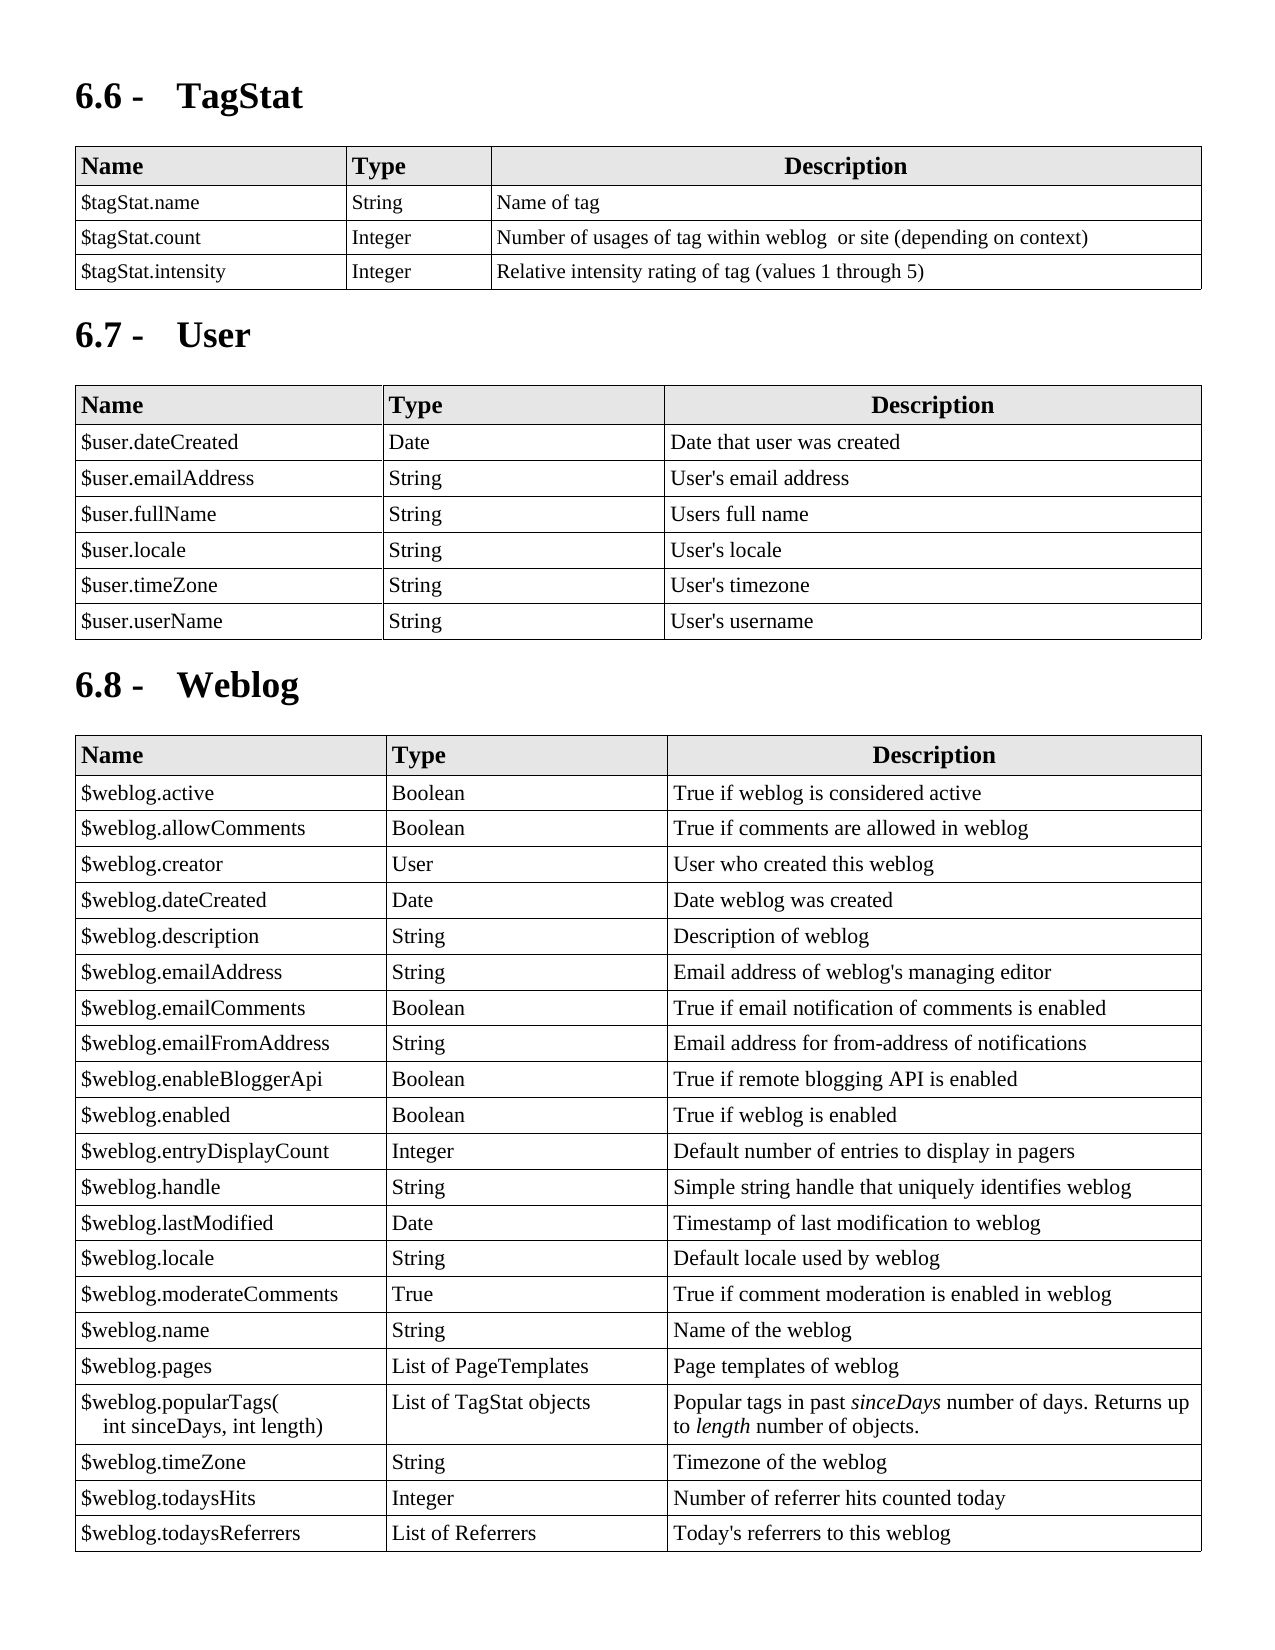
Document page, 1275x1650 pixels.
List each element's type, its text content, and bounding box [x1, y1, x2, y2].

table_cell $weblog.emailComments [76, 991, 386, 1025]
table_header Name [76, 736, 386, 775]
table_cell $weblog.description [76, 919, 386, 954]
table_cell User's username [665, 604, 1201, 639]
table_cell True [387, 1277, 667, 1312]
table_cell $weblog.active [76, 776, 386, 810]
table_cell List of TagStat objects [387, 1385, 667, 1444]
table_cell $tagStat.count [76, 221, 346, 254]
table_cell Page templates of weblog [668, 1349, 1201, 1384]
table_cell True if weblog is considered active [668, 776, 1201, 810]
table_header Name [76, 386, 382, 424]
table_cell Date weblog was created [668, 883, 1201, 918]
table_cell String [387, 955, 667, 990]
subtitle TagStat [75, 75, 1200, 116]
table_cell $user.userName [76, 604, 382, 639]
table_cell User's email address [665, 461, 1201, 496]
subtitle Weblog [75, 664, 1200, 706]
table_cell $weblog.name [76, 1313, 386, 1348]
table_cell String [384, 533, 664, 568]
table_cell True if email notification of comments is enabled [668, 991, 1201, 1025]
table_cell $user.fullName [76, 497, 382, 532]
table_cell Email address for from-address of notifications [668, 1026, 1201, 1061]
table_cell String [387, 1445, 667, 1480]
table_cell Default locale used by weblog [668, 1241, 1201, 1276]
table_cell Boolean [387, 811, 667, 846]
table_cell $weblog.pages [76, 1349, 386, 1384]
table_cell Date that user was created [665, 425, 1201, 460]
table_cell User [387, 847, 667, 882]
table_cell String [387, 1170, 667, 1205]
table_cell List of Referrers [387, 1516, 667, 1551]
table_header Type [384, 386, 664, 424]
table_cell Number of referrer hits counted today [668, 1481, 1201, 1515]
table_cell $weblog.enabled [76, 1098, 386, 1133]
table_header Name [76, 147, 346, 185]
table_cell String [387, 1241, 667, 1276]
table_cell $weblog.entryDisplayCount [76, 1134, 386, 1169]
table_cell Email address of weblog's managing editor [668, 955, 1201, 990]
table_cell Default number of entries to display in pagers [668, 1134, 1201, 1169]
table_cell True if comments are allowed in weblog [668, 811, 1201, 846]
table_cell String [347, 186, 491, 220]
table_cell $weblog.emailFromAddress [76, 1026, 386, 1061]
table_cell Today's referrers to this weblog [668, 1516, 1201, 1551]
table_cell $weblog.dateCreated [76, 883, 386, 918]
table_cell $weblog.locale [76, 1241, 386, 1276]
table_cell Date [384, 425, 664, 460]
table_cell Date [387, 883, 667, 918]
table_cell String [387, 1026, 667, 1061]
table_cell List of PageTemplates [387, 1349, 667, 1384]
table_cell Name of tag [492, 186, 1201, 220]
table_cell $weblog.emailAddress [76, 955, 386, 990]
table_cell String [384, 569, 664, 603]
table_cell User's locale [665, 533, 1201, 568]
table_header Type [347, 147, 491, 185]
table_cell Popular tags in past sinceDays number of days. Returns up to length number of objects. [668, 1385, 1201, 1444]
table_cell User who created this weblog [668, 847, 1201, 882]
table_header Type [387, 736, 667, 775]
table_cell User's timezone [665, 569, 1201, 603]
table_cell String [384, 461, 664, 496]
table_cell Integer [347, 221, 491, 254]
table_header Description [668, 736, 1201, 775]
table_cell Boolean [387, 1098, 667, 1133]
table_cell $weblog.creator [76, 847, 386, 882]
table_cell $weblog.allowComments [76, 811, 386, 846]
table_cell $weblog.todaysReferrers [76, 1516, 386, 1551]
table_cell Name of the weblog [668, 1313, 1201, 1348]
table_header Description [665, 386, 1201, 424]
table_cell String [384, 604, 664, 639]
table_cell $weblog.enableBloggerApi [76, 1062, 386, 1097]
table_cell String [387, 1313, 667, 1348]
table_cell Integer [387, 1134, 667, 1169]
subtitle User [75, 314, 1200, 356]
table_cell Boolean [387, 991, 667, 1025]
table_cell Relative intensity rating of tag (values 1 through 5) [492, 255, 1201, 289]
table_cell $weblog.timeZone [76, 1445, 386, 1480]
table_cell True if weblog is enabled [668, 1098, 1201, 1133]
table_cell True if remote blogging API is enabled [668, 1062, 1201, 1097]
table_cell Integer [387, 1481, 667, 1515]
table_cell True if comment moderation is enabled in weblog [668, 1277, 1201, 1312]
table_cell Integer [347, 255, 491, 289]
table_header Description [492, 147, 1201, 185]
table_cell Date [387, 1206, 667, 1240]
table_cell Timezone of the weblog [668, 1445, 1201, 1480]
table_cell Boolean [387, 776, 667, 810]
table_cell Number of usages of tag within weblog or site (depending on context) [492, 221, 1201, 254]
table_cell Boolean [387, 1062, 667, 1097]
table_cell Timestamp of last modification to weblog [668, 1206, 1201, 1240]
table_cell Description of weblog [668, 919, 1201, 954]
table_cell Simple string handle that uniquely identifies weblog [668, 1170, 1201, 1205]
table_cell $tagStat.intensity [76, 255, 346, 289]
table_cell Users full name [665, 497, 1201, 532]
table_cell $weblog.handle [76, 1170, 386, 1205]
table_cell $weblog.popularTags( int sinceDays, int length) [76, 1385, 386, 1444]
table_cell $weblog.todaysHits [76, 1481, 386, 1515]
table_cell String [387, 919, 667, 954]
table_cell $tagStat.name [76, 186, 346, 220]
table_cell $user.timeZone [76, 569, 382, 603]
table_cell $user.emailAddress [76, 461, 382, 496]
table_cell $user.dateCreated [76, 425, 382, 460]
table_cell $weblog.moderateComments [76, 1277, 386, 1312]
table_cell String [384, 497, 664, 532]
table_cell $user.locale [76, 533, 382, 568]
table_cell $weblog.lastModified [76, 1206, 386, 1240]
